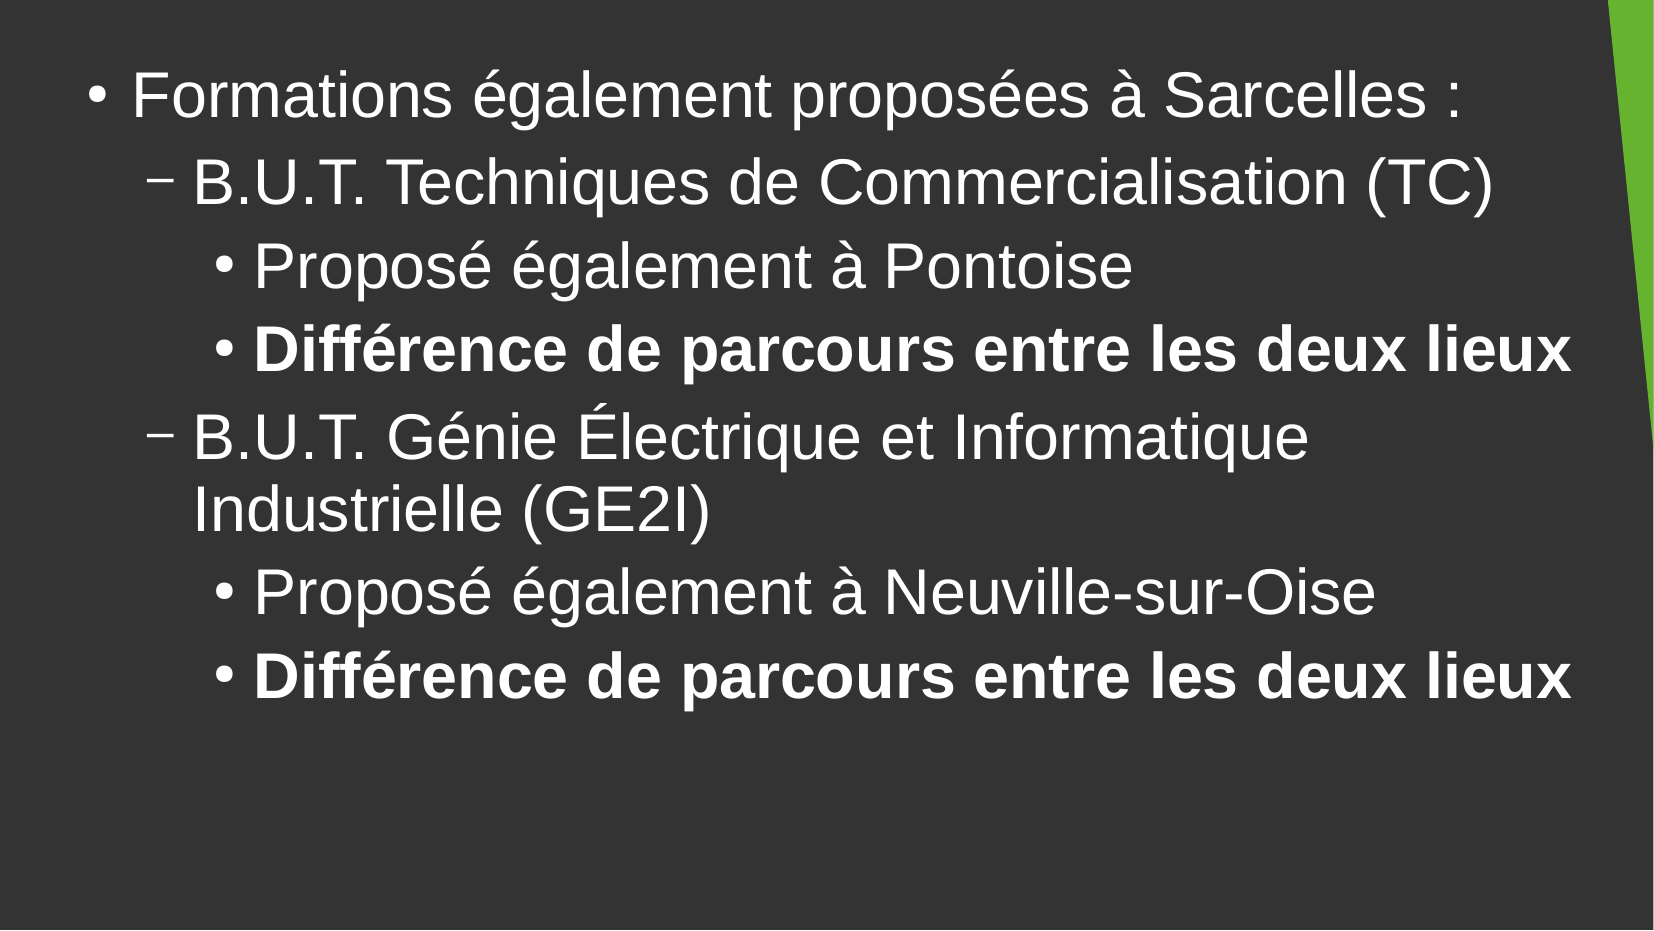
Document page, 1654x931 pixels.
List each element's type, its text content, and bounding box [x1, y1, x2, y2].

list Formations également proposées à Sarcelles : B.U.T. Techniques de Commercialisation (TC) Proposé également à Pontoise Différence de parcours entre les deux lieux B.U.T. Génie Électrique et Informatique Industrielle (GE2I) Proposé également à Neuville-sur-Oise Différence de parcours entre les deux lieux [70, 59, 1630, 815]
text_box [1607, 0, 1654, 455]
